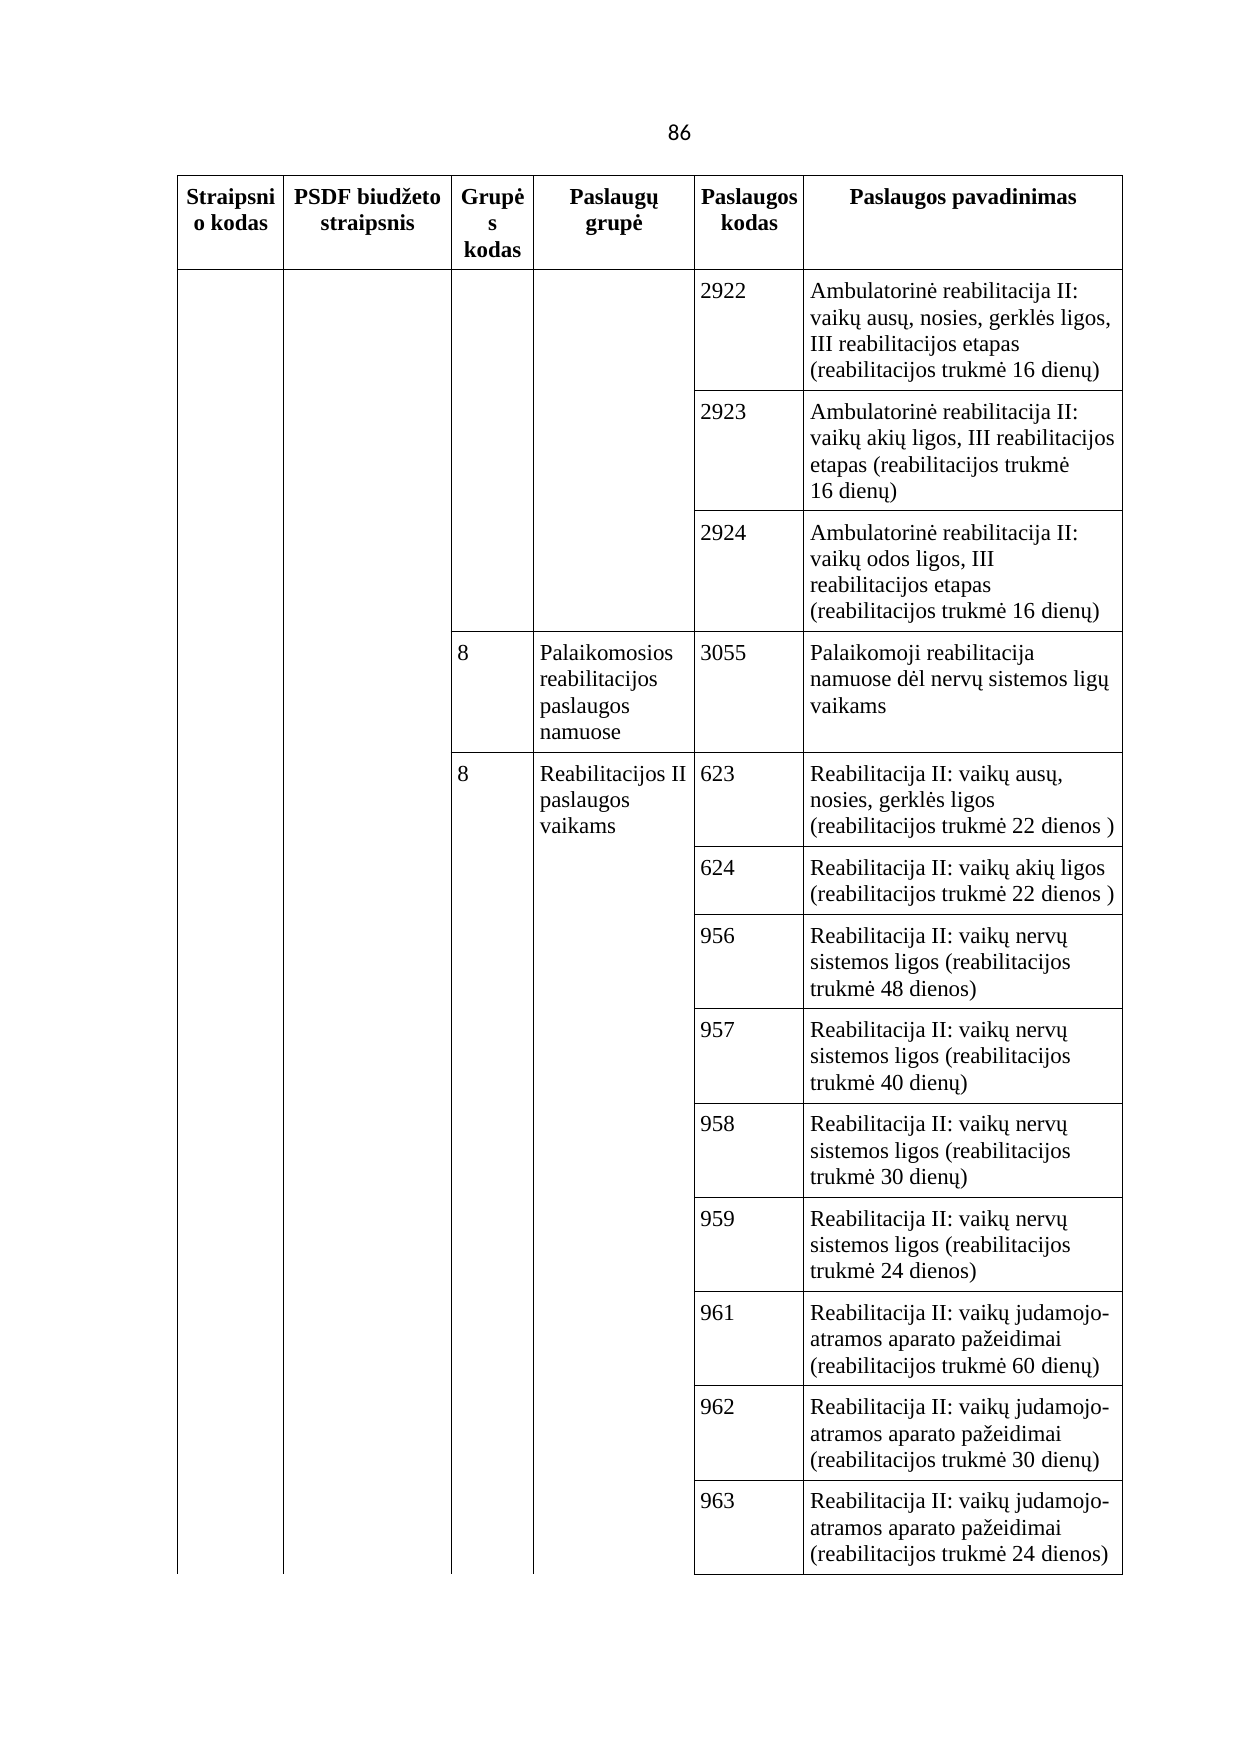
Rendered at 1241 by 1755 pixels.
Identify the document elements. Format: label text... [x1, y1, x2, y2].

table_cell 957 [695, 1009, 803, 1102]
table_cell [452, 1480, 533, 1574]
table_cell 956 [695, 915, 803, 1008]
table_cell [534, 914, 694, 1008]
table_cell [284, 1197, 451, 1291]
table_cell [452, 1008, 533, 1102]
table_cell 2922 [695, 270, 803, 390]
table_cell [452, 1385, 533, 1479]
table_cell [452, 510, 533, 631]
table_cell [534, 1291, 694, 1385]
table_header Straipsnio kodas [178, 176, 283, 269]
table_cell [178, 1197, 283, 1291]
table_cell 624 [695, 847, 803, 914]
table_cell Palaikomosios reabilitacijos paslaugos namuose [534, 632, 694, 752]
table_cell [284, 1385, 451, 1479]
table_cell [284, 1291, 451, 1385]
table_cell [178, 846, 283, 914]
table_cell 623 [695, 753, 803, 846]
table_cell 958 [695, 1104, 803, 1197]
table_cell [178, 390, 283, 510]
table_header Paslaugos kodas [695, 176, 803, 269]
table_cell [178, 510, 283, 631]
table_cell [284, 1008, 451, 1102]
table_cell [534, 1480, 694, 1574]
table_cell Reabilitacija II: vaikų nervų sistemos ligos (reabilitacijos trukmė 24 dienos) [804, 1198, 1122, 1291]
table_cell [178, 270, 283, 390]
table_cell [178, 752, 283, 846]
table_cell [284, 752, 451, 846]
table_cell [534, 1008, 694, 1102]
table_cell Reabilitacijos II paslaugos vaikams [534, 753, 694, 846]
table_cell Palaikomoji reabilitacija namuose dėl nervų sistemos ligų vaikams [804, 632, 1122, 752]
table_cell Reabilitacija II: vaikų akių ligos (reabilitacijos trukmė 22 dienos ) [804, 847, 1122, 914]
table_cell [284, 631, 451, 752]
table_cell 2924 [695, 511, 803, 631]
table_header PSDF biudžeto straipsnis [284, 176, 451, 269]
table_cell Reabilitacija II: vaikų judamojo-atramos aparato pažeidimai (reabilitacijos trukmė 30 dienų) [804, 1386, 1122, 1479]
table_cell [452, 1197, 533, 1291]
table_header Grupės kodas [452, 176, 533, 269]
table_header Paslaugų grupė [534, 176, 694, 269]
table_cell [284, 510, 451, 631]
table_cell 962 [695, 1386, 803, 1479]
table_cell [178, 914, 283, 1008]
table_cell [452, 1291, 533, 1385]
table_cell [534, 390, 694, 510]
table_cell 959 [695, 1198, 803, 1291]
table_cell [534, 510, 694, 631]
table_cell [534, 1385, 694, 1479]
table_cell Reabilitacija II: vaikų nervų sistemos ligos (reabilitacijos trukmė 40 dienų) [804, 1009, 1122, 1102]
table_cell [284, 846, 451, 914]
table_cell Reabilitacija II: vaikų judamojo-atramos aparato pažeidimai (reabilitacijos trukmė 60 dienų) [804, 1292, 1122, 1385]
table_cell 8 [452, 632, 533, 752]
table_cell [452, 390, 533, 510]
table_cell [178, 631, 283, 752]
table_cell 2923 [695, 391, 803, 510]
table_cell 8 [452, 753, 533, 846]
table_header Paslaugos pavadinimas [804, 176, 1122, 269]
table_cell 961 [695, 1292, 803, 1385]
table_cell [452, 914, 533, 1008]
table_cell [178, 1480, 283, 1574]
table_cell Reabilitacija II: vaikų ausų, nosies, gerklės ligos (reabilitacijos trukmė 22 dienos ) [804, 753, 1122, 846]
table_cell [178, 1103, 283, 1197]
table_cell [284, 270, 451, 390]
table_cell 963 [695, 1481, 803, 1574]
table_cell [452, 846, 533, 914]
table_cell [452, 1103, 533, 1197]
table_cell [452, 270, 533, 390]
table_cell [178, 1291, 283, 1385]
table_cell Reabilitacija II: vaikų nervų sistemos ligos (reabilitacijos trukmė 48 dienos) [804, 915, 1122, 1008]
table_cell [178, 1385, 283, 1479]
table_cell [534, 270, 694, 390]
table_cell Ambulatorinė reabilitacija II: vaikų ausų, nosies, gerklės ligos, III reabilitacijos etapas (reabilitacijos trukmė 16 dienų) [804, 270, 1122, 390]
table_cell Ambulatorinė reabilitacija II: vaikų odos ligos, III reabilitacijos etapas (reabilitacijos trukmė 16 dienų) [804, 511, 1122, 631]
table_cell [284, 390, 451, 510]
table_cell [534, 1103, 694, 1197]
table_cell [534, 846, 694, 914]
table_cell [284, 914, 451, 1008]
table_cell Reabilitacija II: vaikų judamojo-atramos aparato pažeidimai (reabilitacijos trukmė 24 dienos) [804, 1481, 1122, 1574]
table_cell [284, 1103, 451, 1197]
table_cell Ambulatorinė reabilitacija II: vaikų akių ligos, III reabilitacijos etapas (reabilitacijos trukmė 16 dienų) [804, 391, 1122, 510]
table_cell [534, 1197, 694, 1291]
table_cell Reabilitacija II: vaikų nervų sistemos ligos (reabilitacijos trukmė 30 dienų) [804, 1104, 1122, 1197]
table_cell 3055 [695, 632, 803, 752]
table_cell [284, 1480, 451, 1574]
table_cell [178, 1008, 283, 1102]
